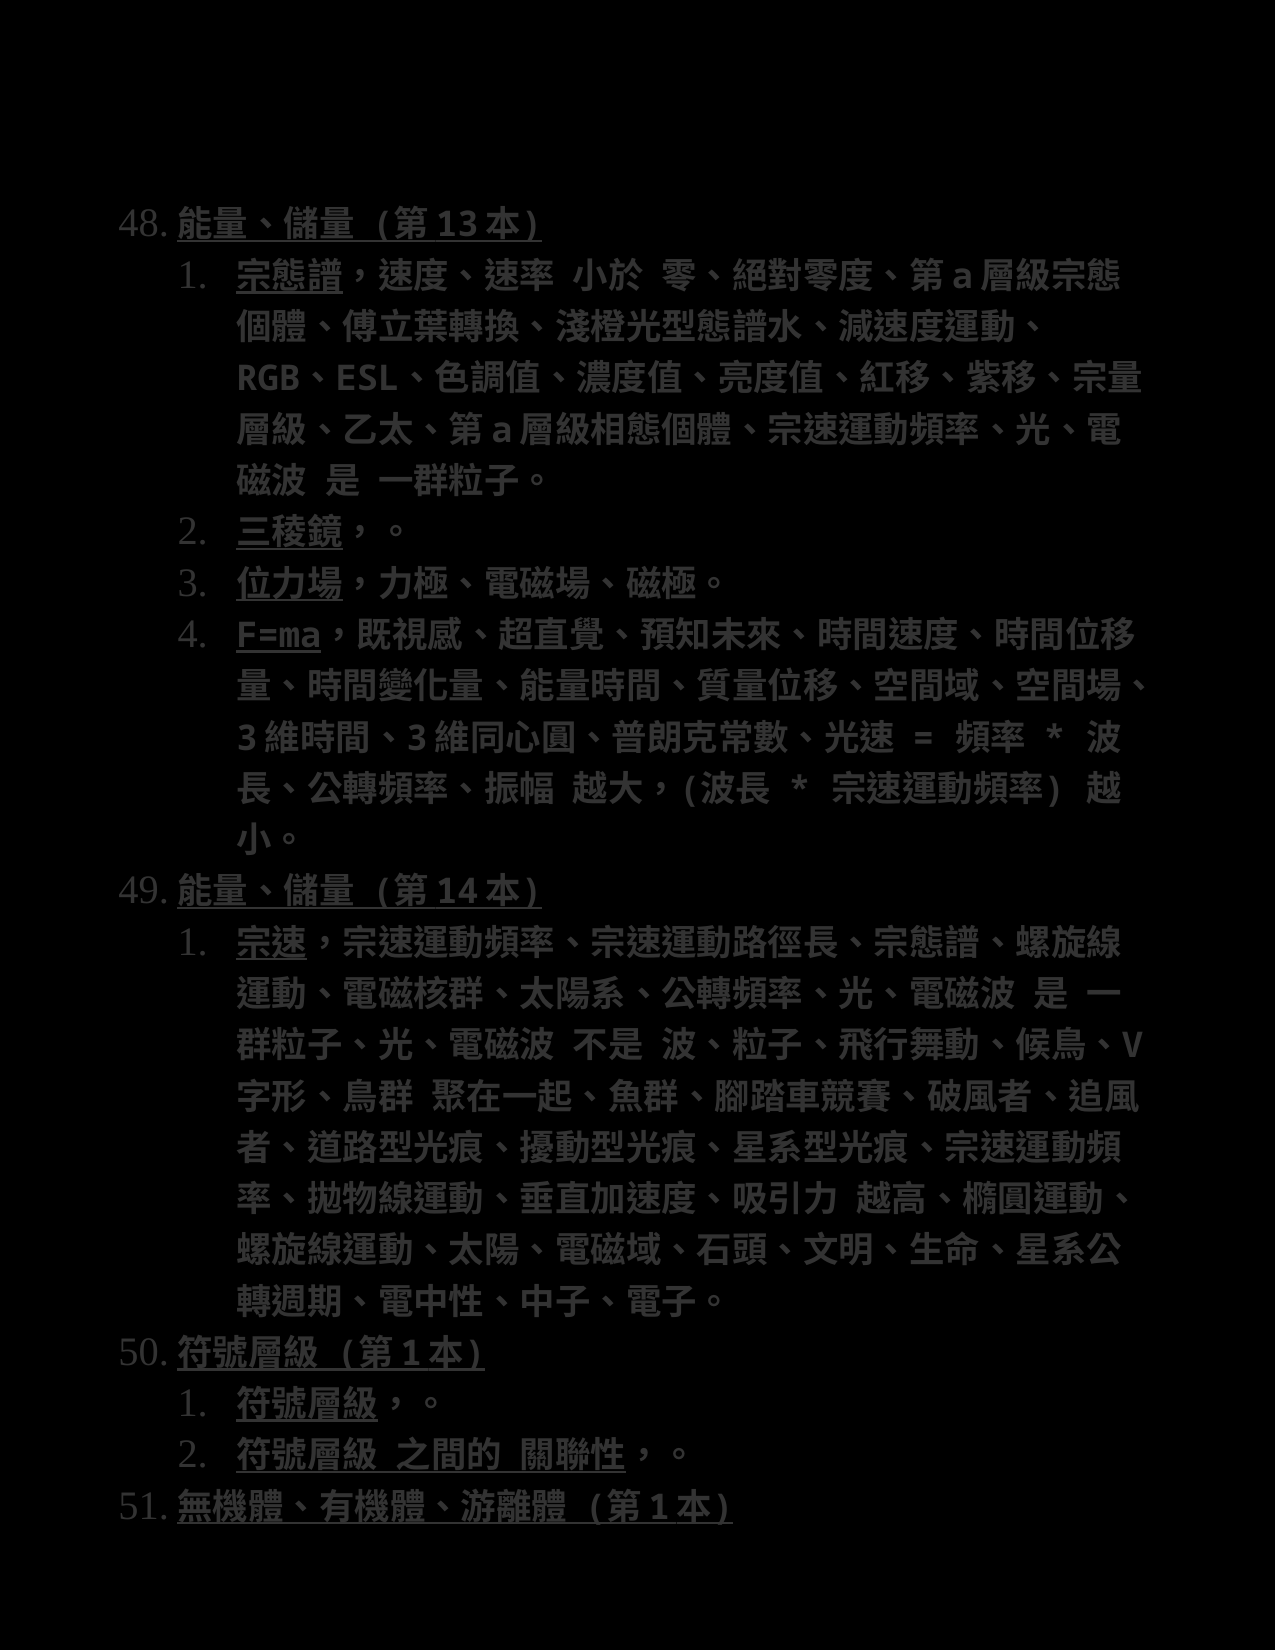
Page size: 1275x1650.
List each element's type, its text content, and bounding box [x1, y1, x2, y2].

list 符號層級，。 [177, 1376, 1157, 1427]
list 位力場，力極、電磁場、磁極。 [177, 555, 1157, 606]
list 無機體、有機體、游離體 (第1本) [118, 1478, 1157, 1529]
list 能量、儲量 (第14本) [118, 863, 1157, 914]
list F=ma，既視感、超直覺、預知未來、時間速度、時間位移量、時間變化量、能量時間、質量位移、空間域、空間場、3維時間、3維同心圓、普朗克常數、光速 = 頻率 * 波長、公轉頻率、振幅 越大，(波長 * 宗速運動頻率) 越小。 [177, 606, 1157, 863]
list 符號層級 (第1本) [118, 1324, 1157, 1376]
list 能量、儲量 (第13本) [118, 196, 1157, 247]
list 宗速，宗速運動頻率、宗速運動路徑長、宗態譜、螺旋線運動、電磁核群、太陽系、公轉頻率、光、電磁波 是 一群粒子、光、電磁波 不是 波、粒子、飛行舞動、候鳥、V字形、鳥群 聚在一起、魚群、腳踏車競賽、破風者、追風者、道路型光痕、擾動型光痕、星系型光痕、宗速運動頻率、拋物線運動、垂直加速度、吸引力 越高、橢圓運動、螺旋線運動、太陽、電磁域、石頭、文明、生命、星系公轉週期、電中性、中子、電子。 [177, 914, 1157, 1324]
list 符號層級 之間的 關聯性，。 [177, 1427, 1157, 1478]
list 宗態譜，速度、速率 小於 零、絕對零度、第a層級宗態個體、傅立葉轉換、淺橙光型態譜水、減速度運動、RGB、ESL、色調值、濃度值、亮度值、紅移、紫移、宗量層級、乙太、第a層級相態個體、宗速運動頻率、光、電磁波 是 一群粒子。 [177, 247, 1157, 504]
list 三稜鏡，。 [177, 504, 1157, 555]
